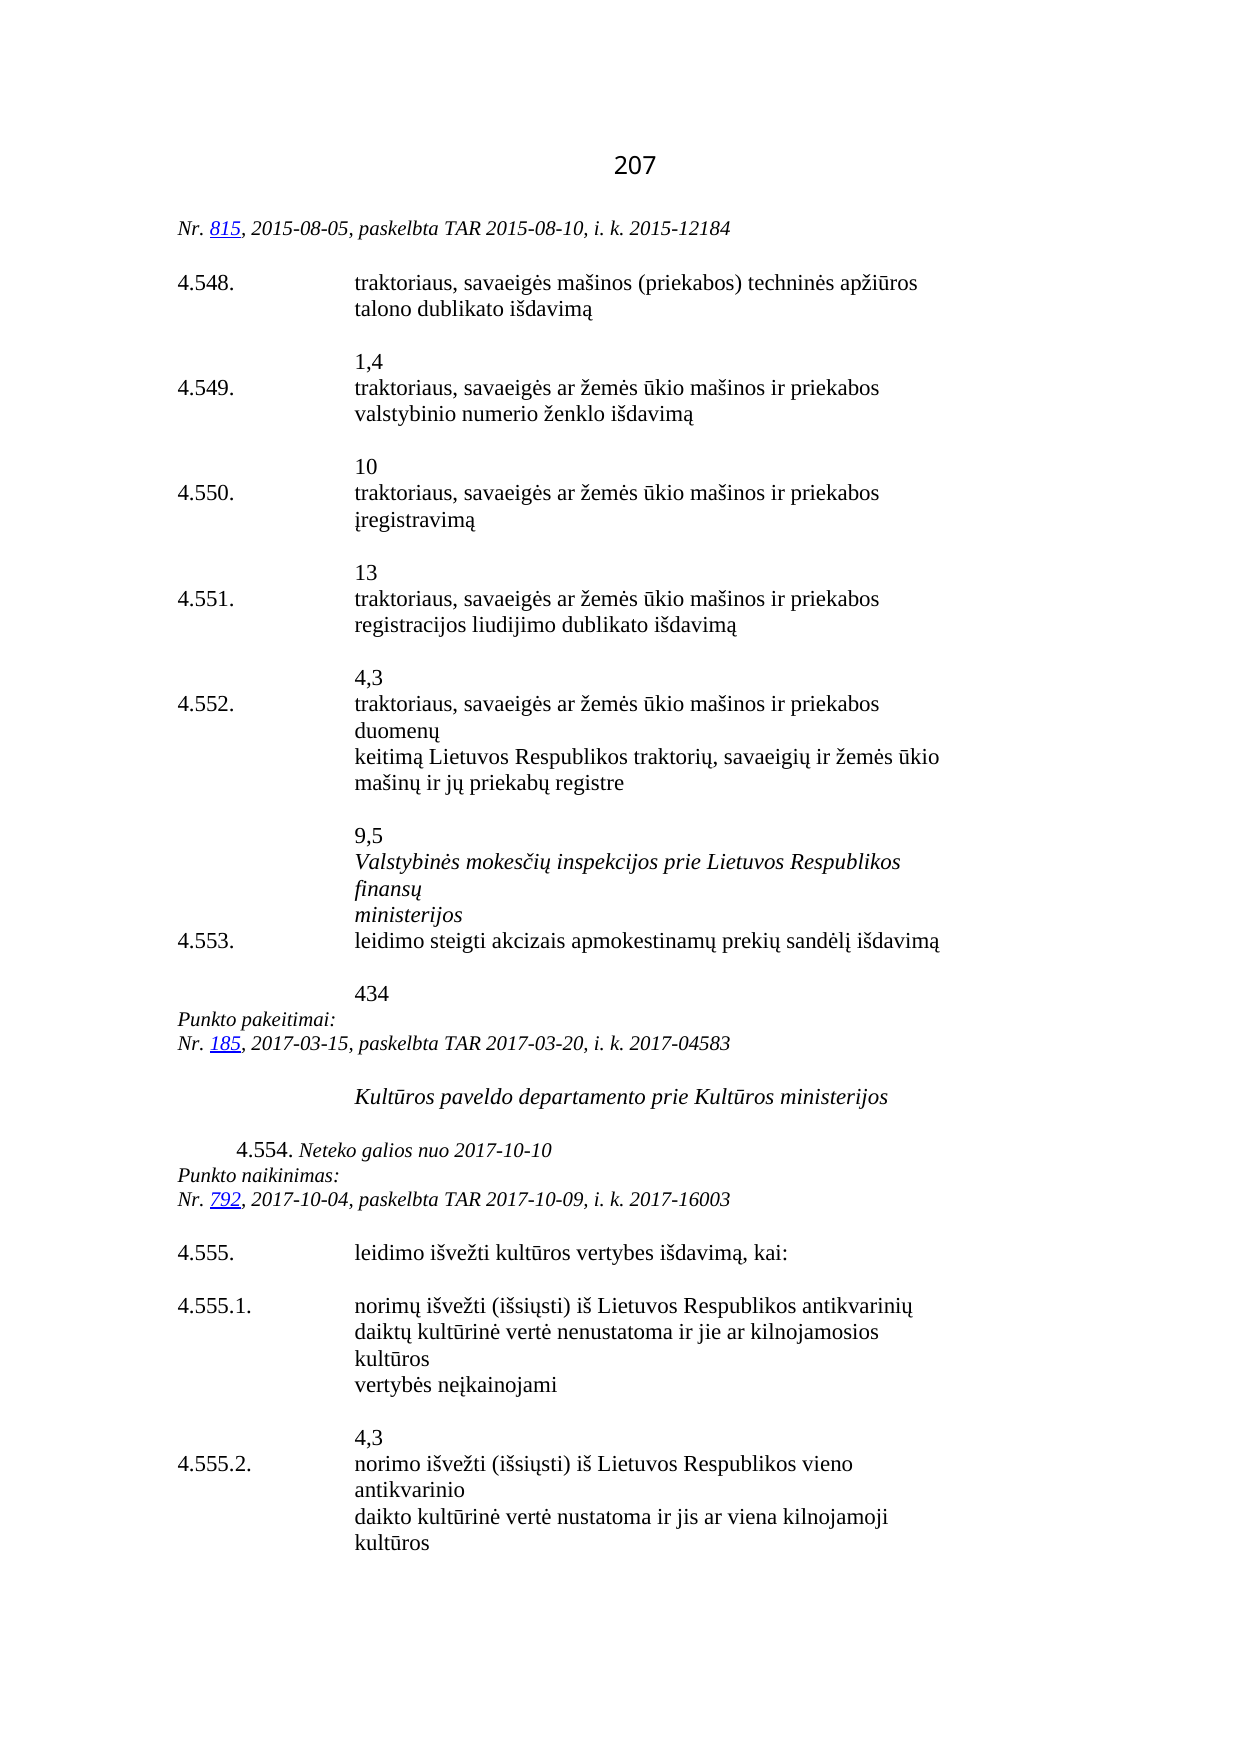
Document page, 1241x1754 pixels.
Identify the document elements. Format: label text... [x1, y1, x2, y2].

text registracijos liudijimo dublikato išdavimą 4,3 [354, 611, 945, 690]
text Nr. 815, 2015-08-05, paskelbta TAR 2015-08-10, i. k. 2015-12184 [177, 216, 1093, 240]
text mašinų ir jų priekabų registre 9,5 [354, 769, 945, 848]
text keitimą Lietuvos Respublikos traktorių, savaeigių ir žemės ūkio [354, 743, 945, 769]
text 4.550. traktoriaus, savaeigės ar žemės ūkio mašinos ir priekabos [177, 479, 945, 506]
text 4.553. leidimo steigti akcizais apmokestinamų prekių sandėlį išdavimą 434 [177, 927, 945, 1007]
text valstybinio numerio ženklo išdavimą 10 [354, 400, 945, 479]
text daikto kultūrinė vertė nustatoma ir jis ar viena kilnojamoji kultūros [354, 1503, 945, 1556]
text daiktų kultūrinė vertė nenustatoma ir jie ar kilnojamosios kultūros [354, 1318, 945, 1371]
text 4.552. traktoriaus, savaeigės ar žemės ūkio mašinos ir priekabos duomenų [177, 690, 945, 743]
text įregistravimą 13 [354, 506, 945, 585]
text 4.554. Neteko galios nuo 2017-10-10 [177, 1136, 1093, 1162]
text Valstybinės mokesčių inspekcijos prie Lietuvos Respublikos finansų ministerijos [354, 848, 945, 927]
text 4.555. leidimo išvežti kultūros vertybes išdavimą, kai: [177, 1239, 945, 1292]
text vertybės neįkainojami 4,3 [354, 1371, 945, 1450]
text 4.555.2. norimo išvežti (išsiųsti) iš Lietuvos Respublikos vieno antikvarinio [177, 1450, 945, 1503]
text talono dublikato išdavimą 1,4 [354, 295, 945, 374]
text Kultūros paveldo departamento prie Kultūros ministerijos [354, 1083, 945, 1136]
text 4.548. traktoriaus, savaeigės mašinos (priekabos) techninės apžiūros [177, 269, 945, 295]
text 4.549. traktoriaus, savaeigės ar žemės ūkio mašinos ir priekabos [177, 374, 945, 400]
text 4.555.1. norimų išvežti (išsiųsti) iš Lietuvos Respublikos antikvarinių [177, 1292, 945, 1318]
text Punkto pakeitimai: [177, 1007, 1093, 1031]
text Nr. 792, 2017-10-04, paskelbta TAR 2017-10-09, i. k. 2017-16003 [177, 1187, 1093, 1211]
text Nr. 185, 2017-03-15, paskelbta TAR 2017-03-20, i. k. 2017-04583 [177, 1031, 1093, 1055]
text Punkto naikinimas: [177, 1162, 1093, 1187]
text 4.551. traktoriaus, savaeigės ar žemės ūkio mašinos ir priekabos [177, 585, 945, 611]
